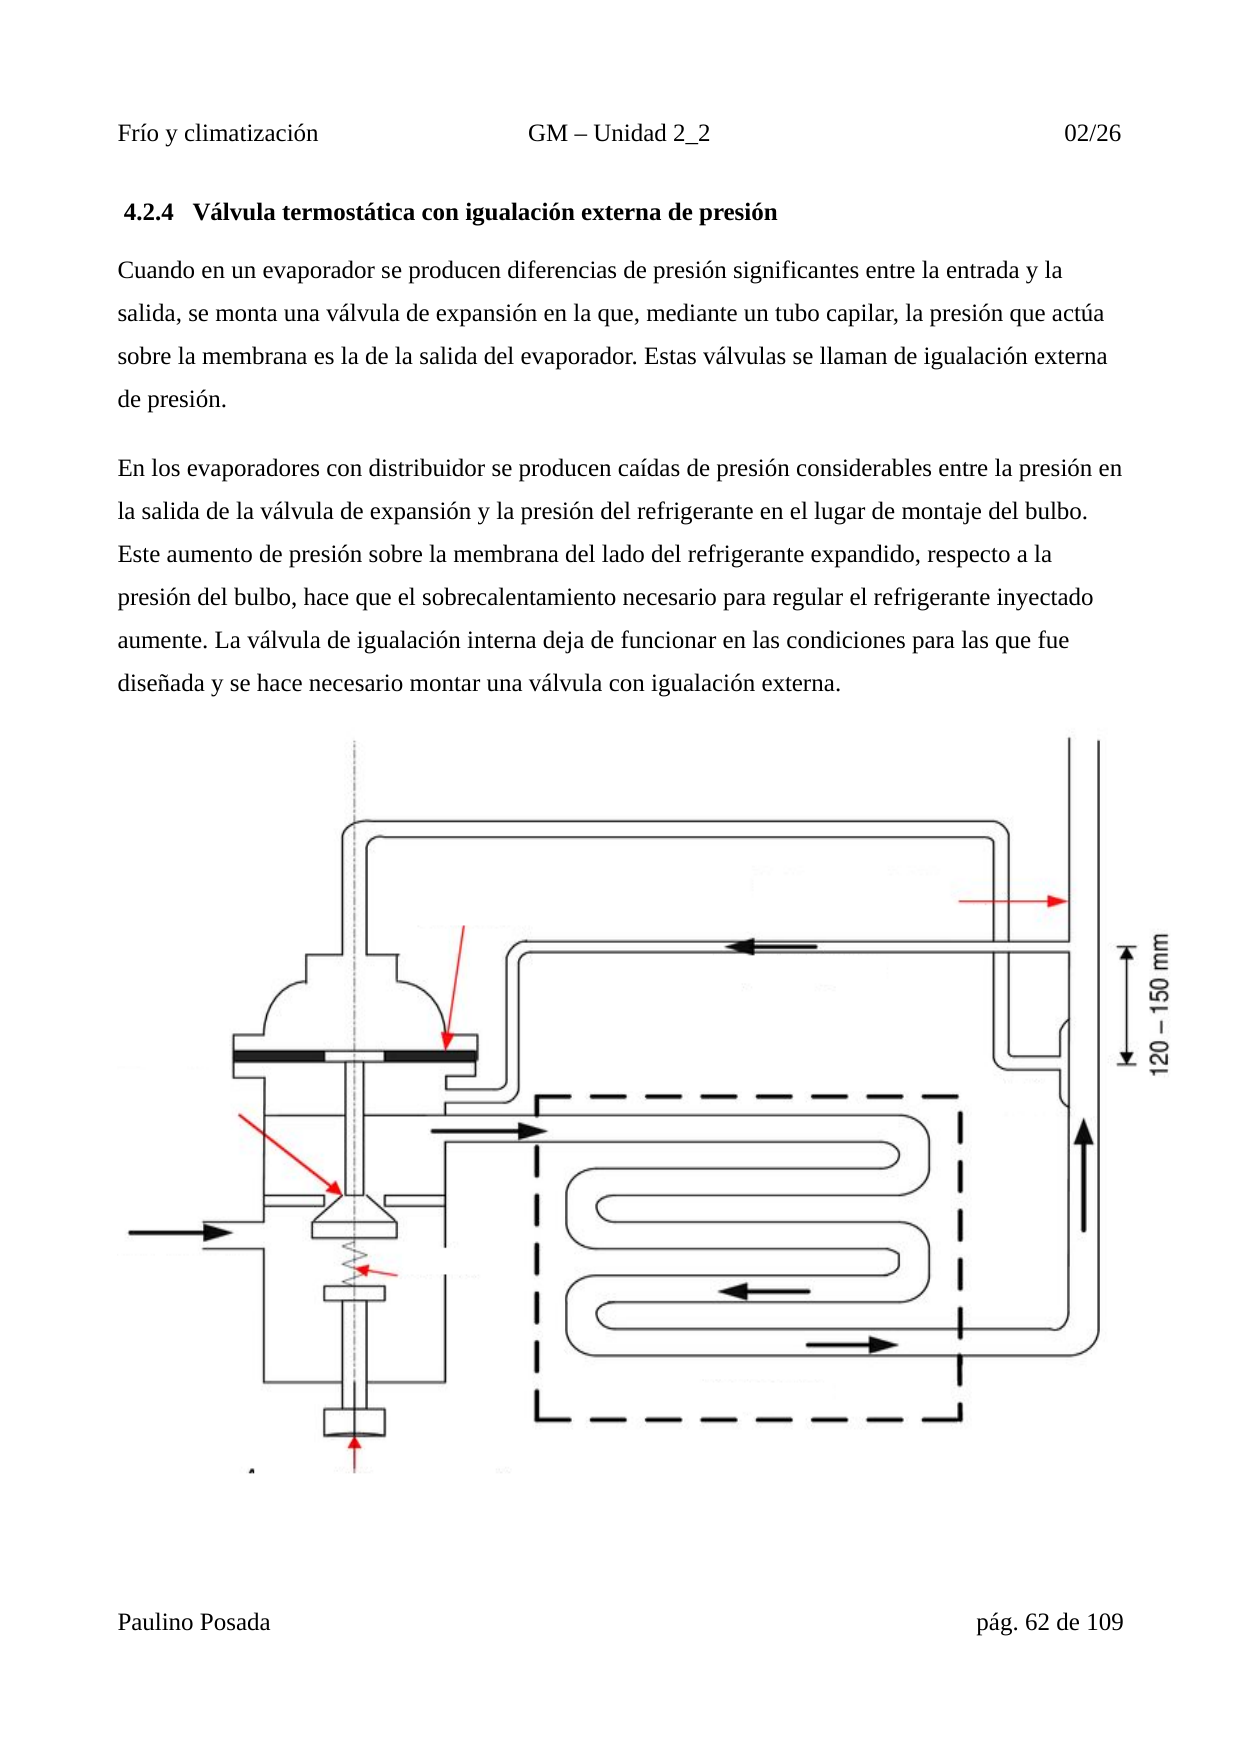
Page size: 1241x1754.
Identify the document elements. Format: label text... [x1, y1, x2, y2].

picture [117, 716, 1181, 1486]
subtitle Válvula termostática con igualación externa de presión [117, 197, 1123, 226]
text En los evaporadores con distribuidor se producen caídas de presión considerables entre la presión en la salida de la válvula de expansión y la presión del refrigerante en el lugar de montaje del bulbo. Este aumento de presión sobre la membrana del lado del refrigerante expandido, respecto a la presión del bulbo, hace que el sobrecalentamiento necesario para regular el refrigerante inyectado aumente. La válvula de igualación interna deja de funcionar en las condiciones para las que fue diseñada y se hace necesario montar una válvula con igualación externa. [117, 453, 1123, 697]
text Cuando en un evaporador se producen diferencias de presión significantes entre la entrada y la salida, se monta una válvula de expansión en la que, mediante un tubo capilar, la presión que actúa sobre la membrana es la de la salida del evaporador. Estas válvulas se llaman de igualación externa de presión. [117, 255, 1123, 413]
